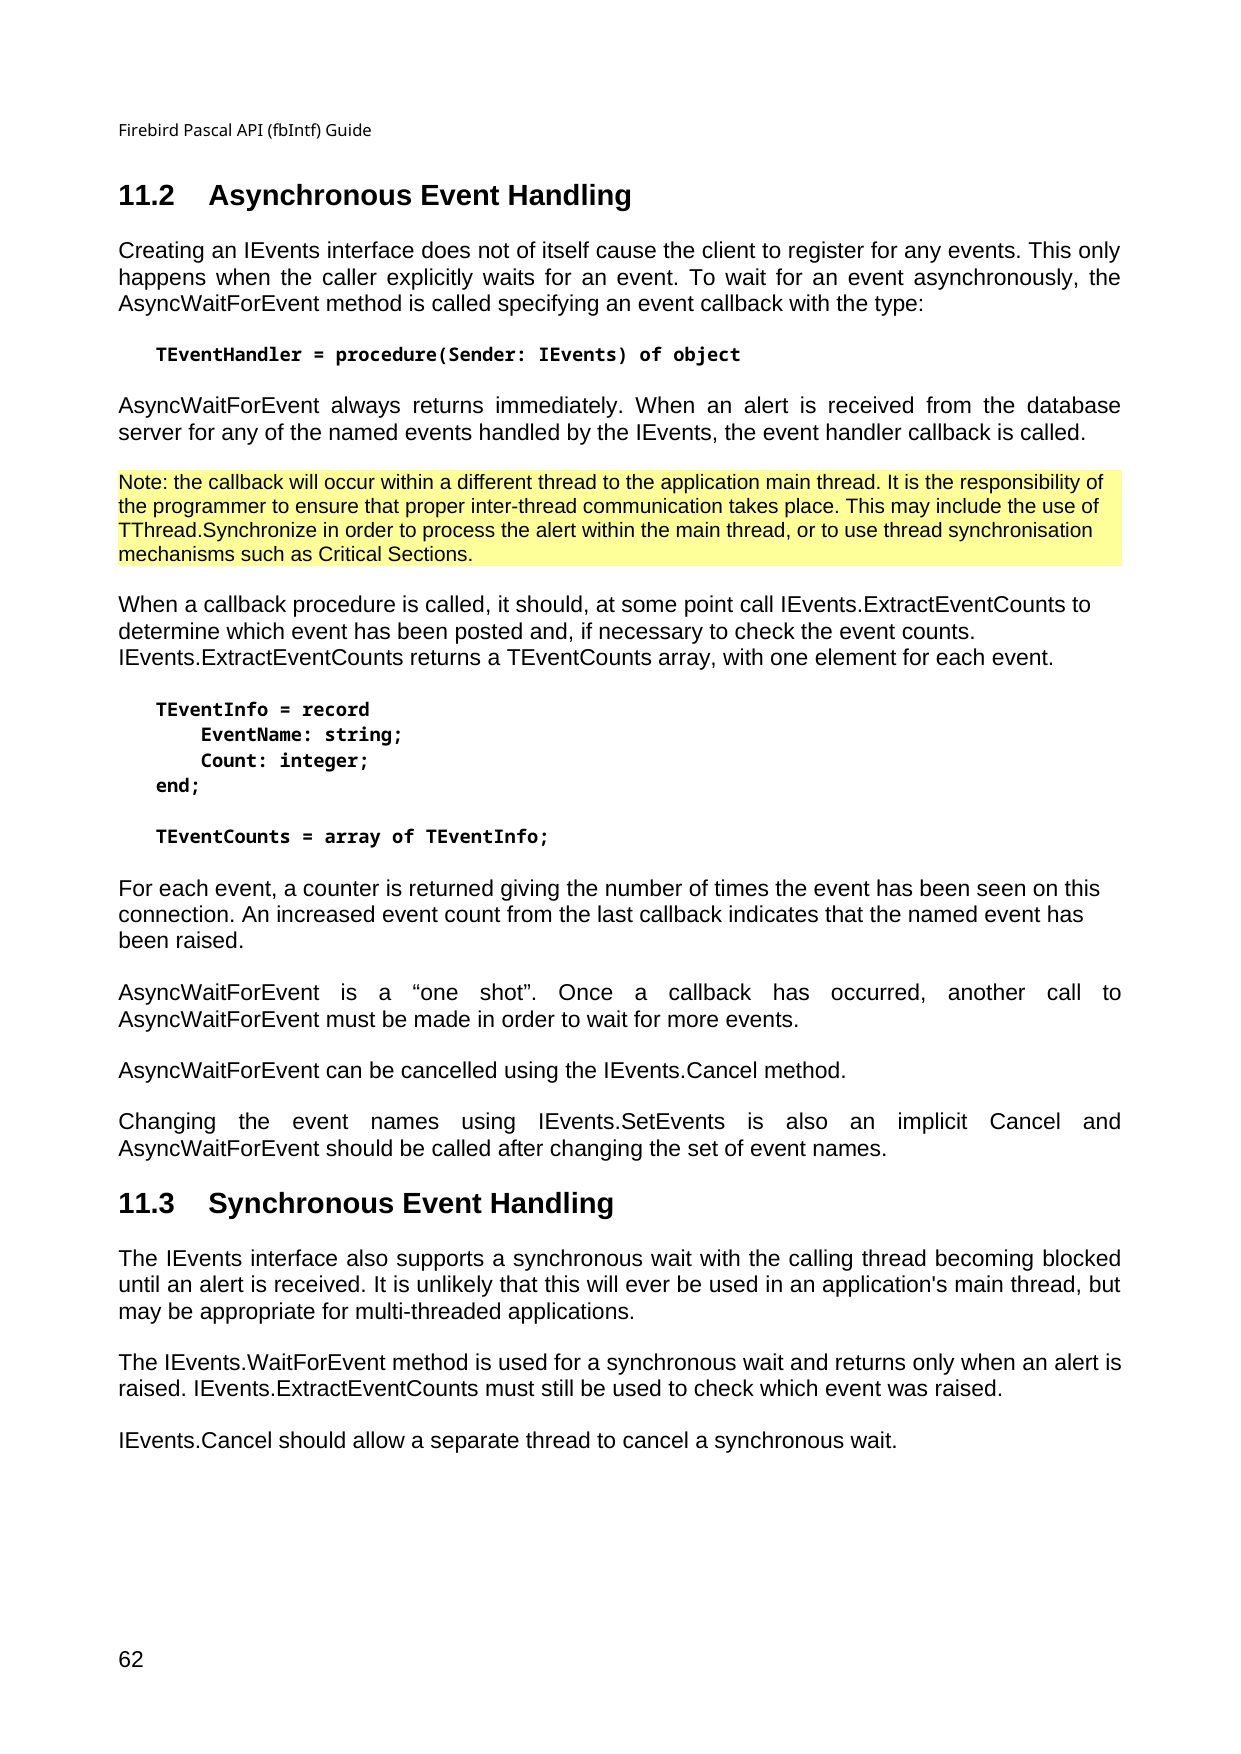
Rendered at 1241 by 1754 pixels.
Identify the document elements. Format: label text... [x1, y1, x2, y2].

text Note: the callback will occur within a different thread to the application main thread. It is the responsibility of the programmer to ensure that proper inter-thread communication takes place. This may include the use of TThread.Synchronize in order to process the alert within the main thread, or to use thread synchronisation mechanisms such as Critical Sections. [118, 470, 1122, 566]
text EventName: string; [156, 721, 1122, 747]
text The IEvents.WaitForEvent method is used for a synchronous wait and returns only when an alert is raised. IEvents.ExtractEventCounts must still be used to check which event was raised. [118, 1349, 1122, 1402]
text TEventInfo = record [156, 696, 1122, 721]
text For each event, a counter is returned giving the number of times the event has been seen on this connection. An increased event count from the last callback indicates that the named event has been raised. [118, 874, 1122, 954]
text AsyncWaitForEvent is a “one shot”. Once a callback has occurred, another call to AsyncWaitForEvent must be made in order to wait for more events. [118, 979, 1122, 1032]
text Creating an IEvents interface does not of itself cause the client to register for any events. This only happens when the caller explicitly waits for an event. To wait for an event asynchronously, the AsyncWaitForEvent method is called specifying an event callback with the type: [118, 237, 1122, 316]
subtitle Synchronous Event Handling [118, 1186, 1122, 1219]
text IEvents.Cancel should allow a separate thread to cancel a synchronous wait. [118, 1427, 1122, 1453]
text end; [156, 772, 1122, 798]
text AsyncWaitForEvent always returns immediately. When an alert is received from the database server for any of the named events handled by the IEvents, the event handler callback is called. [118, 392, 1122, 445]
text When a callback procedure is called, it should, at some point call IEvents.ExtractEventCounts to determine which event has been posted and, if necessary to check the event counts. IEvents.ExtractEventCounts returns a TEventCounts array, with one element for each event. [118, 591, 1122, 670]
text Changing the event names using IEvents.SetEvents is also an implicit Cancel and AsyncWaitForEvent should be called after changing the set of event names. [118, 1108, 1122, 1161]
subtitle Asynchronous Event Handling [118, 178, 1122, 212]
text Count: integer; [156, 747, 1122, 772]
text The IEvents interface also supports a synchronous wait with the calling thread becoming blocked until an alert is received. It is unlikely that this will ever be used in an application's main thread, but may be appropriate for multi-threaded applications. [118, 1245, 1122, 1324]
text TEventCounts = array of TEventInfo; [156, 823, 1122, 849]
text TEventHandler = procedure(Sender: IEvents) of object [156, 341, 1122, 367]
text AsyncWaitForEvent can be cancelled using the IEvents.Cancel method. [118, 1057, 1122, 1083]
